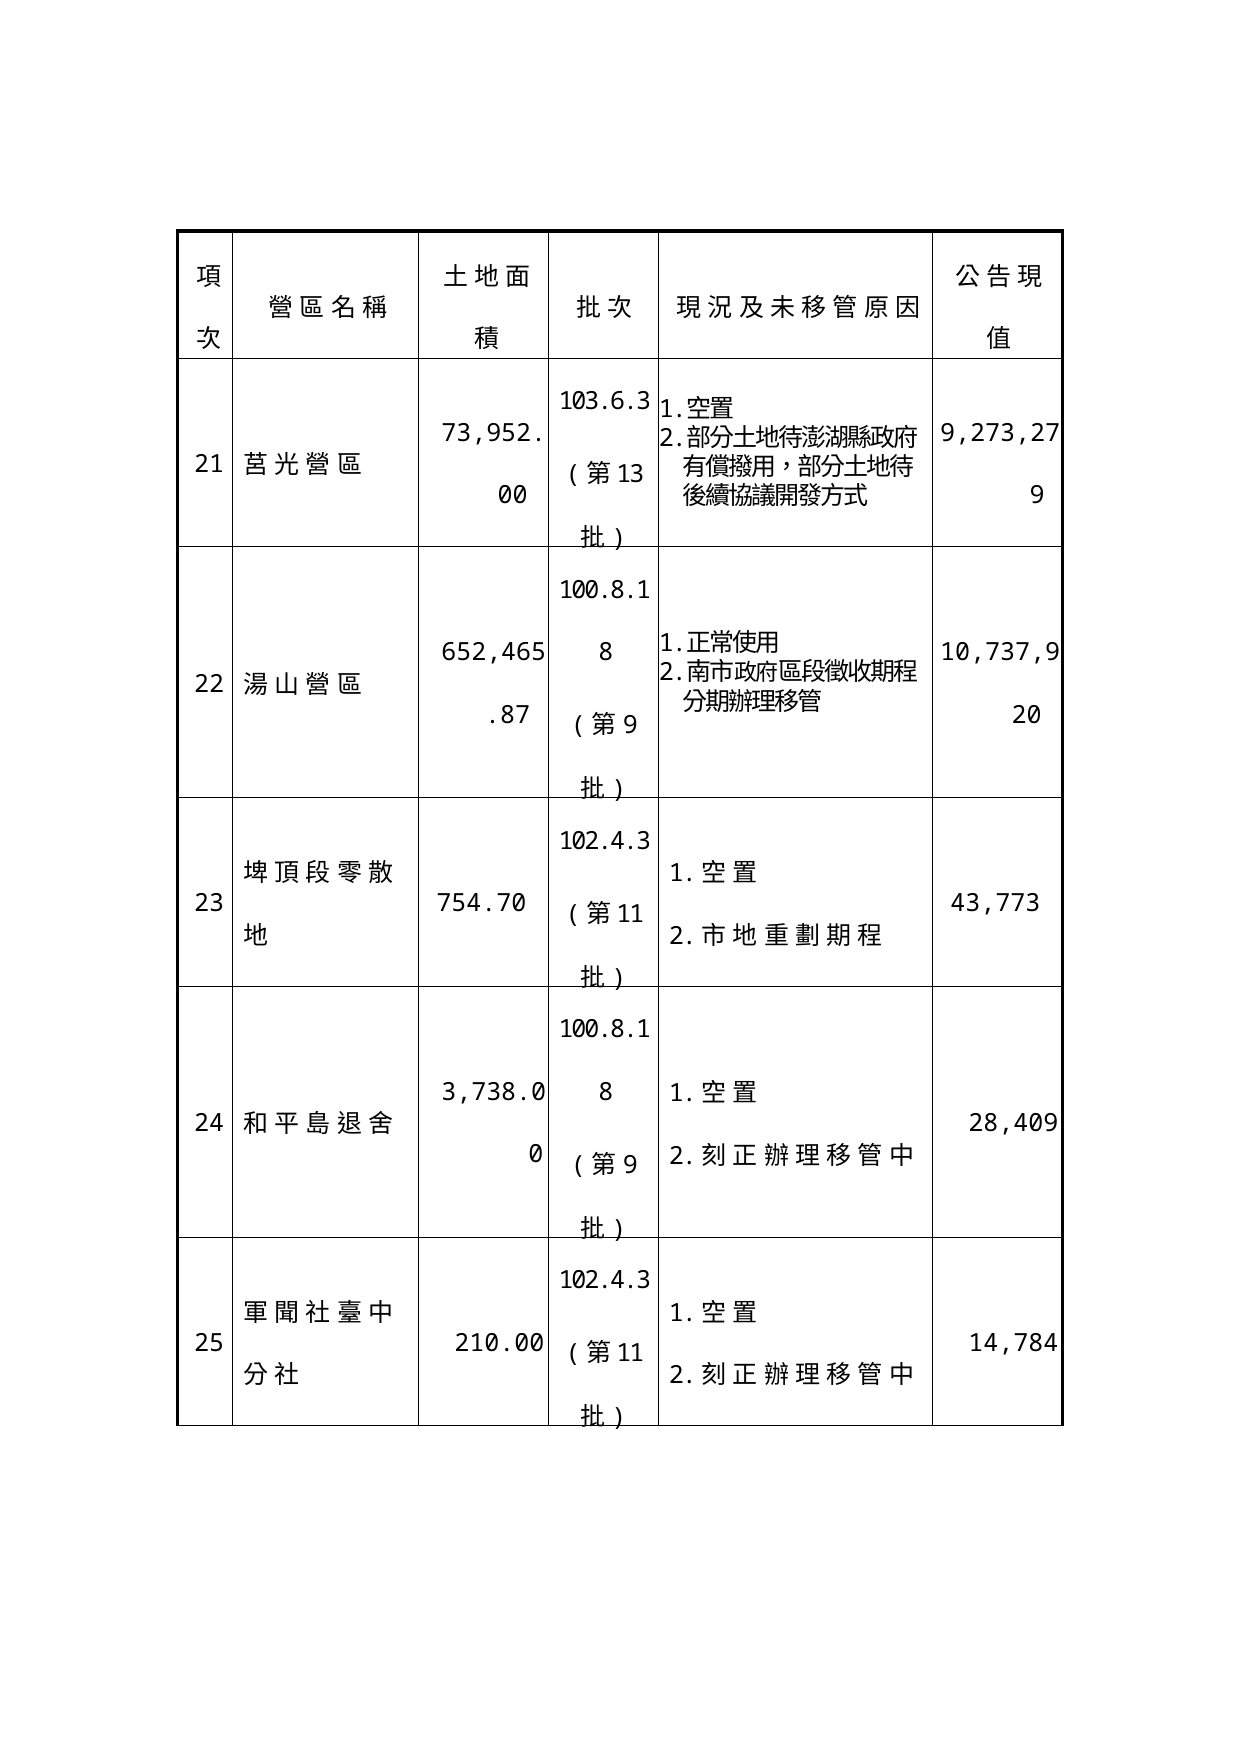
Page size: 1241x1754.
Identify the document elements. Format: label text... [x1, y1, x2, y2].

table_header 土地面積 [419, 233, 548, 357]
table_cell 23 [179, 798, 232, 986]
table_header 營區名稱 [233, 233, 418, 357]
table_cell 754.70 [419, 798, 548, 986]
table_cell 210.00 [419, 1238, 548, 1425]
table_header 現況及未移管原因 [659, 233, 932, 357]
table_cell 10,737,920 [933, 547, 1061, 797]
table_cell 莒光營區 [233, 359, 418, 546]
table_cell 1.空置 2.刻正辦理移管中 [659, 1238, 932, 1425]
table_cell 1.空置 2.市地重劃期程 [659, 798, 932, 986]
table_cell 和平島退舍 [233, 987, 418, 1237]
table_cell 軍聞社臺中分社 [233, 1238, 418, 1425]
table_cell 埤頂段零散地 [233, 798, 418, 986]
table_cell 湯山營區 [233, 547, 418, 797]
table_header 批次 [549, 233, 658, 357]
table_cell 652,465.87 [419, 547, 548, 797]
table_cell 1.空置 2.部分土地待澎湖縣政府有償撥用，部分土地待後續協議開發方式 [659, 359, 932, 546]
table_cell 9,273,279 [933, 359, 1061, 546]
table_cell 25 [179, 1238, 232, 1425]
table_cell 100.8.18 (第9批) [549, 987, 658, 1237]
table_cell 21 [179, 359, 232, 546]
table_cell 73,952.00 [419, 359, 548, 546]
table_cell 1.正常使用 2.南市政府區段徵收期程分期辦理移管 [659, 547, 932, 797]
table_cell 24 [179, 987, 232, 1237]
table_header 公告現值 [933, 233, 1061, 357]
table_cell 14,784 [933, 1238, 1061, 1425]
table_cell 22 [179, 547, 232, 797]
table_cell 102.4.3 (第11批) [549, 798, 658, 986]
table_cell 1.空置 2.刻正辦理移管中 [659, 987, 932, 1237]
table_header 項次 [179, 233, 232, 357]
table_cell 3,738.00 [419, 987, 548, 1237]
table_cell 43,773 [933, 798, 1061, 986]
table_cell 103.6.3 (第13批) [549, 359, 658, 546]
table_cell 28,409 [933, 987, 1061, 1237]
table_cell 102.4.3 (第11批) [549, 1238, 658, 1425]
table_cell 100.8.18 (第9批) [549, 547, 658, 797]
